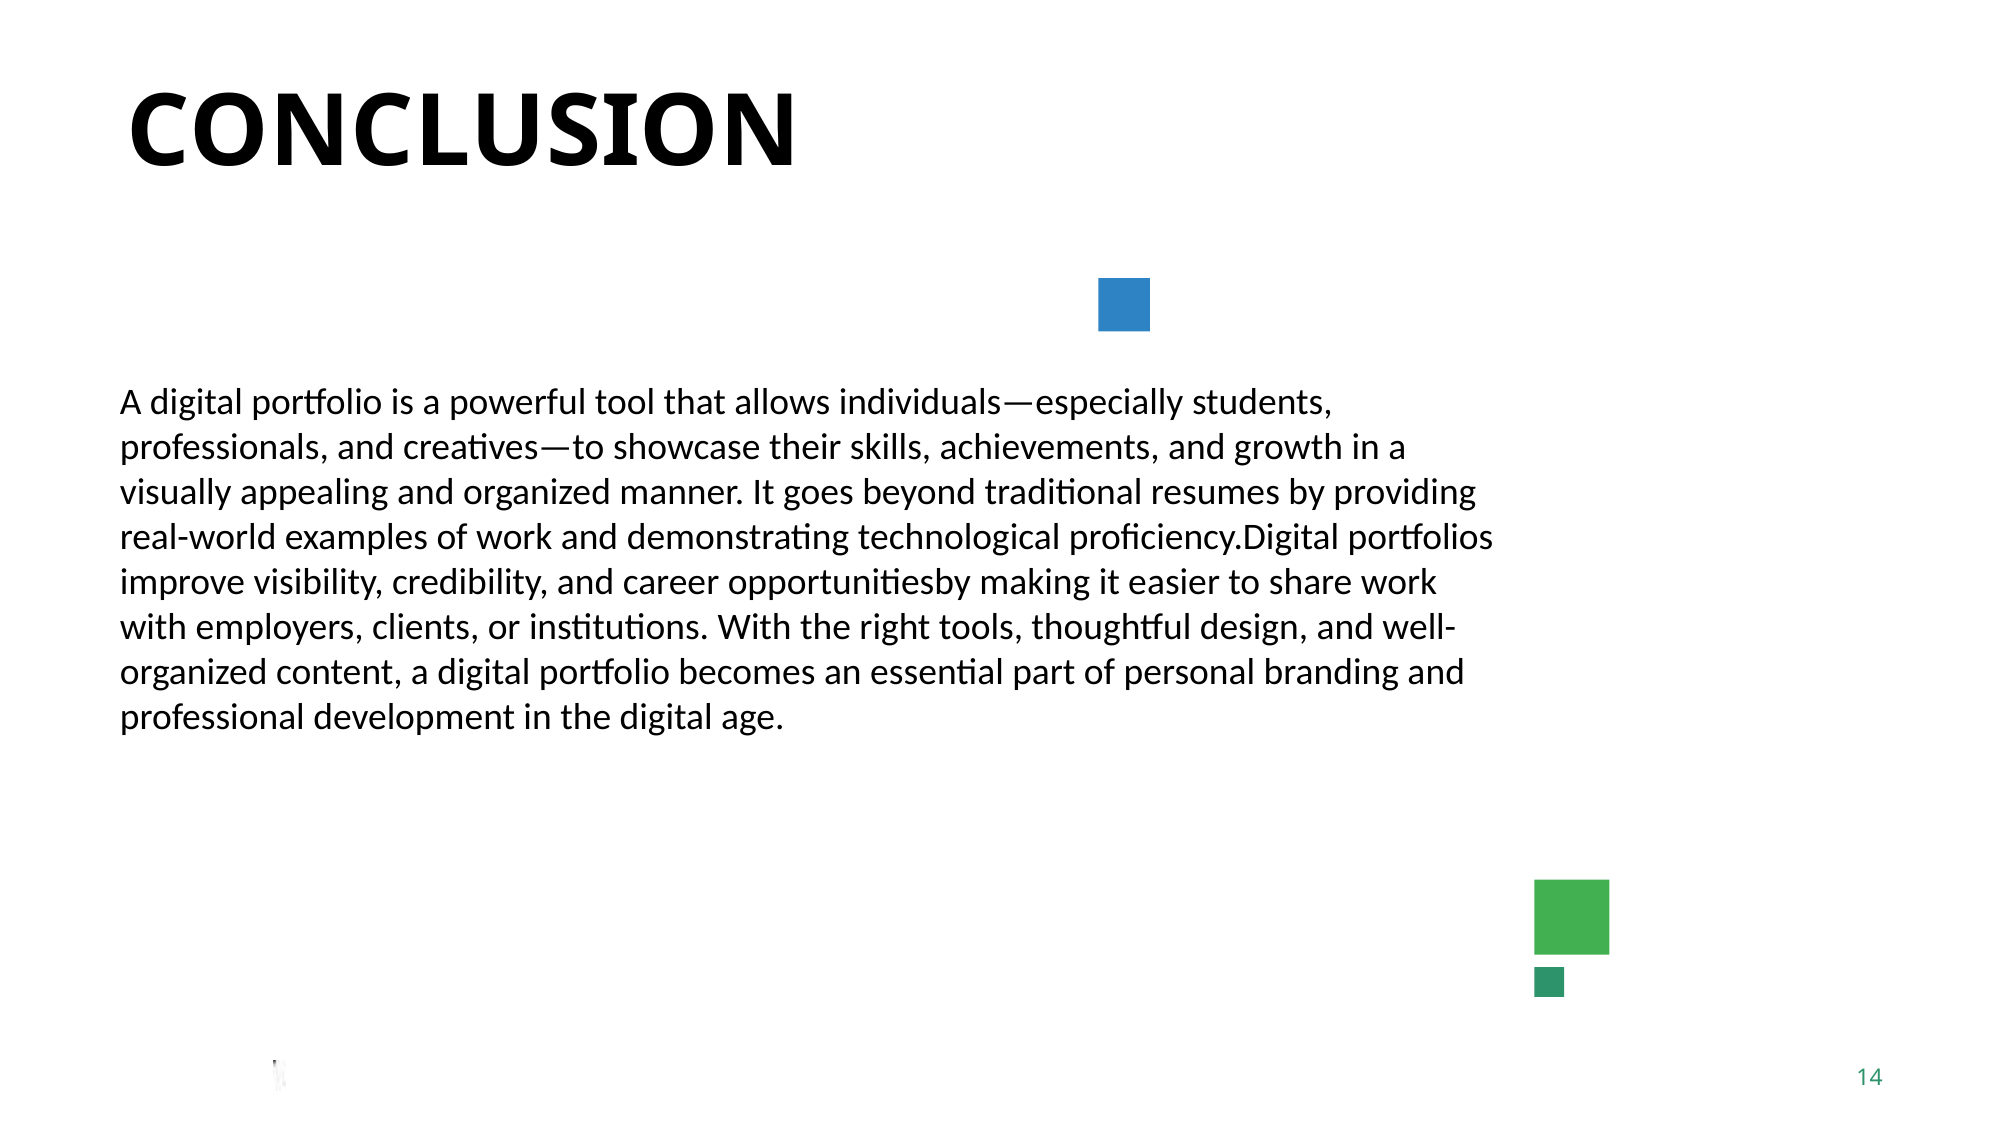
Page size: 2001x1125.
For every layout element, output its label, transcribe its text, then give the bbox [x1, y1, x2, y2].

picture [273, 1060, 286, 1091]
title CONCLUSION [123, 63, 876, 187]
text_box [1098, 278, 1150, 332]
text_box [1534, 967, 1565, 997]
text_box 14 [1849, 1061, 1888, 1094]
text_box A digital portfolio is a powerful tool that allows individuals—especially students, professionals, and creatives—to showcase their skills, achievements, and growth in a visually appealing and organized manner. It goes beyond traditional resumes by providing real-world examples of work and demonstrating technological proficiency.Digital portfolios improve visibility, credibility, and career opportunitiesby making it easier to share work with employers, clients, or institutions. With the right tools, thoughtful design, and well-organized content, a digital portfolio becomes an essential part of personal branding and professional development in the digital age. [104, 369, 1522, 749]
text_box [1534, 879, 1610, 955]
